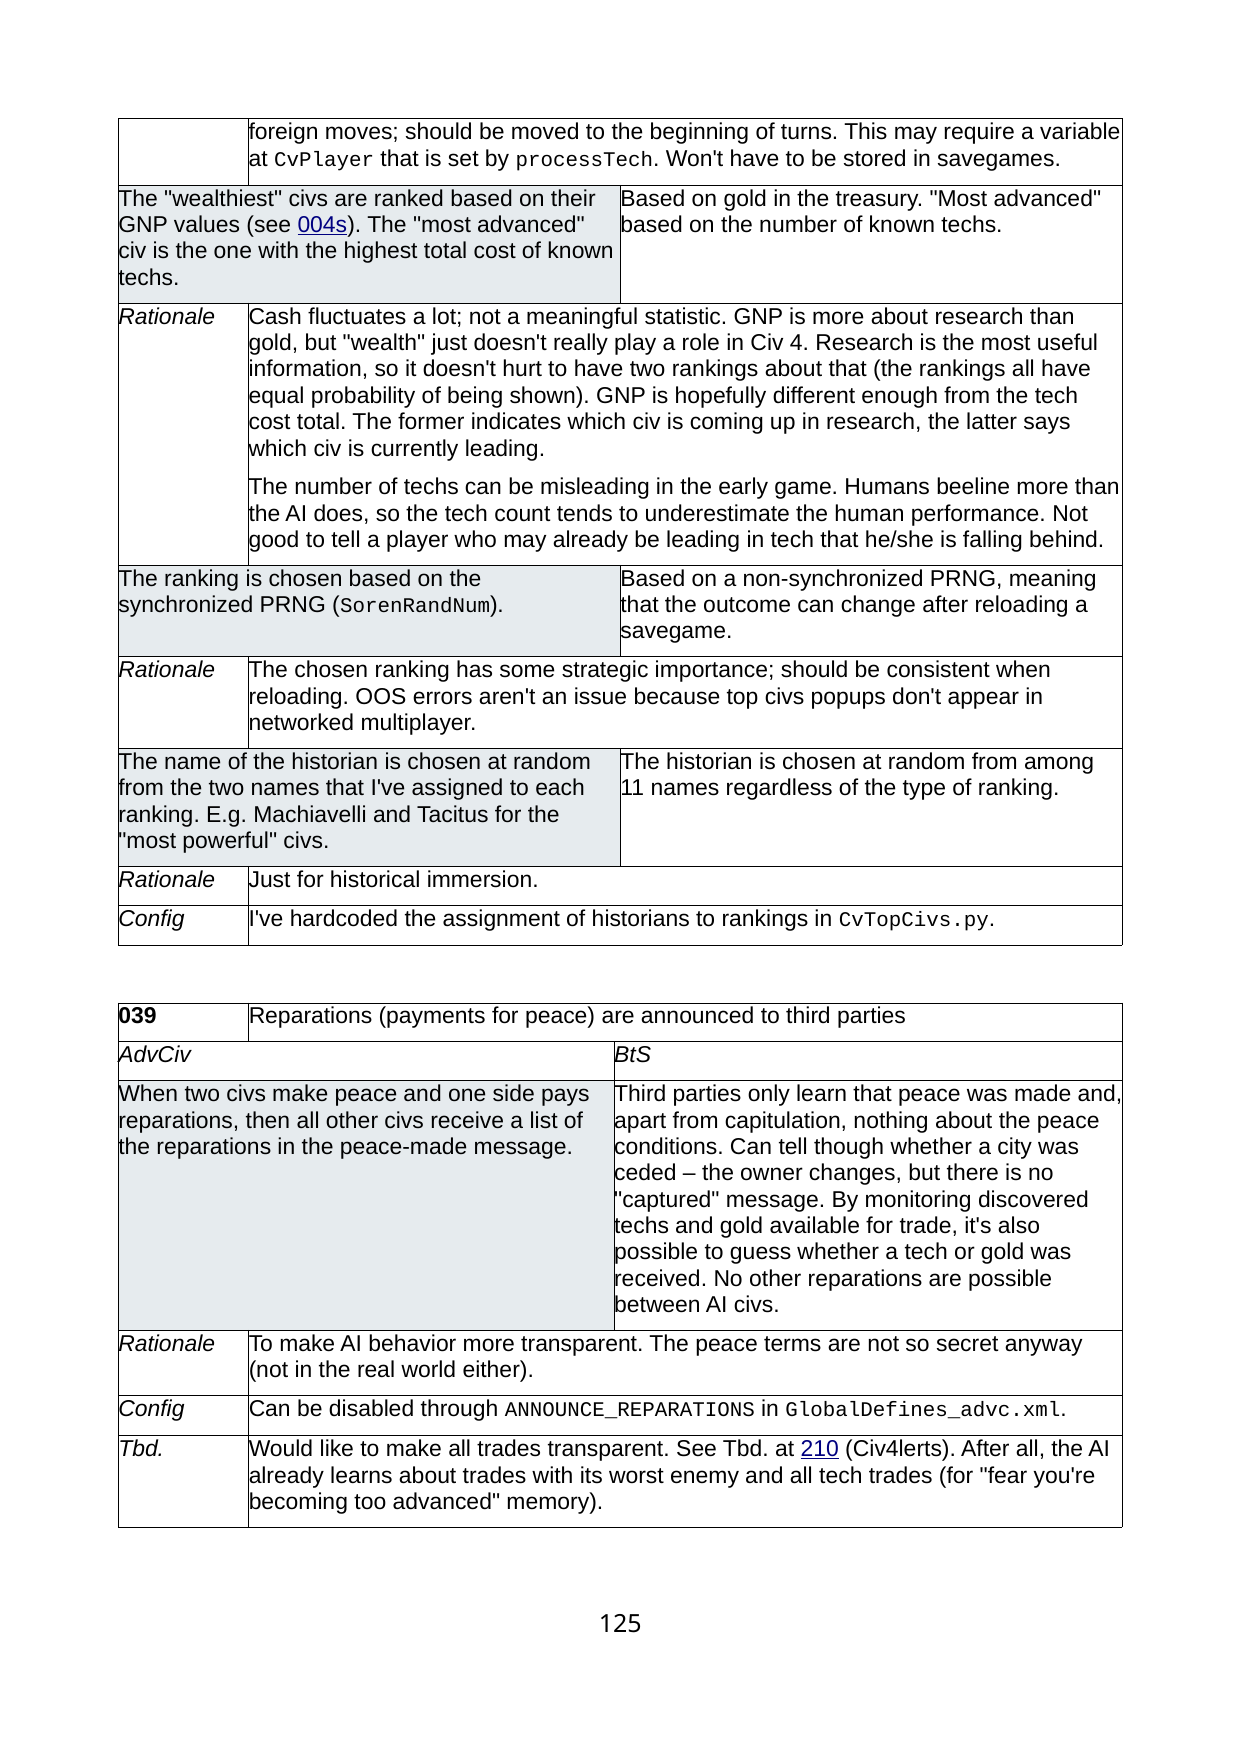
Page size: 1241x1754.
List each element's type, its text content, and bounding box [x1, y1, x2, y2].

table_cell Tbd. [119, 1436, 248, 1527]
table_cell Based on gold in the treasury. "Most advanced" based on the number of known techs. [621, 186, 1122, 303]
table_cell Would like to make all trades transparent. See Tbd. at 210 (Civ4lerts). After all, the AI already learns about trades with its worst enemy and all tech trades (for "fear you're becoming too advanced" memory). [249, 1436, 1122, 1527]
table_cell Cash fluctuates a lot; not a meaningful statistic. GNP is more about research than gold, but "wealth" just doesn't really play a role in Civ 4. Research is the most useful information, so it doesn't hurt to have two rankings about that (the rankings all have equal probability of being shown). GNP is hopefully different enough from the tech cost total. The former indicates which civ is coming up in research, the latter says which civ is currently leading. The number of techs can be misleading in the early game. Humans beeline more than the AI does, so the tech count tends to underestimate the human performance. Not good to tell a player who may already be leading in tech that he/she is falling behind. [249, 304, 1122, 565]
table_header 039 [119, 1004, 248, 1041]
table_cell Can be disabled through ANNOUNCE_REPARATIONS in GlobalDefines_advc.xml. [249, 1396, 1122, 1435]
table_cell Rationale [119, 1331, 248, 1395]
table_cell Rationale [119, 867, 248, 904]
table_cell Just for historical immersion. [249, 867, 1122, 904]
table_cell Based on a non-synchronized PRNG, meaning that the outcome can change after reloading a savegame. [621, 566, 1122, 656]
table_cell I've hardcoded the assignment of historians to rankings in CvTopCivs.py. [249, 906, 1122, 945]
table_cell The ranking is chosen based on the synchronized PRNG (SorenRandNum). [119, 566, 620, 656]
table_cell To make AI behavior more transparent. The peace terms are not so secret anyway (not in the real world either). [249, 1331, 1122, 1395]
table_cell The chosen ranking has some strategic importance; should be consistent when reloading. OOS errors aren't an issue because top civs popups don't appear in networked multiplayer. [249, 657, 1122, 748]
table_cell The historian is chosen at random from among 11 names regardless of the type of ranking. [621, 749, 1122, 866]
table_cell The "wealthiest" civs are ranked based on their GNP values (see 004s). The "most advanced" civ is the one with the highest total cost of known techs. [119, 186, 620, 303]
table_cell Config [119, 1396, 248, 1435]
table_cell AdvCiv [119, 1042, 614, 1080]
table_cell Third parties only learn that peace was made and, apart from capitulation, nothing about the peace conditions. Can tell though whether a city was ceded – the owner changes, but there is no "captured" message. By monitoring discovered techs and gold available for trade, it's also possible to guess whether a tech or gold was received. No other reparations are possible between AI civs. [615, 1081, 1122, 1330]
table_cell When two civs make peace and one side pays reparations, then all other civs receive a list of the reparations in the peace-made message. [119, 1081, 614, 1330]
table_cell BtS [615, 1042, 1122, 1080]
table_header Reparations (payments for peace) are announced to third parties [249, 1004, 1122, 1041]
table_cell The name of the historian is chosen at random from the two names that I've assigned to each ranking. E.g. Machiavelli and Tacitus for the "most powerful" civs. [119, 749, 620, 866]
table_cell Rationale [119, 304, 248, 565]
table_cell Rationale [119, 657, 248, 748]
table_cell foreign moves; should be moved to the beginning of turns. This may require a variable at CvPlayer that is set by processTech. Won't have to be stored in savegames. [249, 119, 1122, 185]
table_cell [119, 119, 248, 185]
table_cell Config [119, 906, 248, 945]
